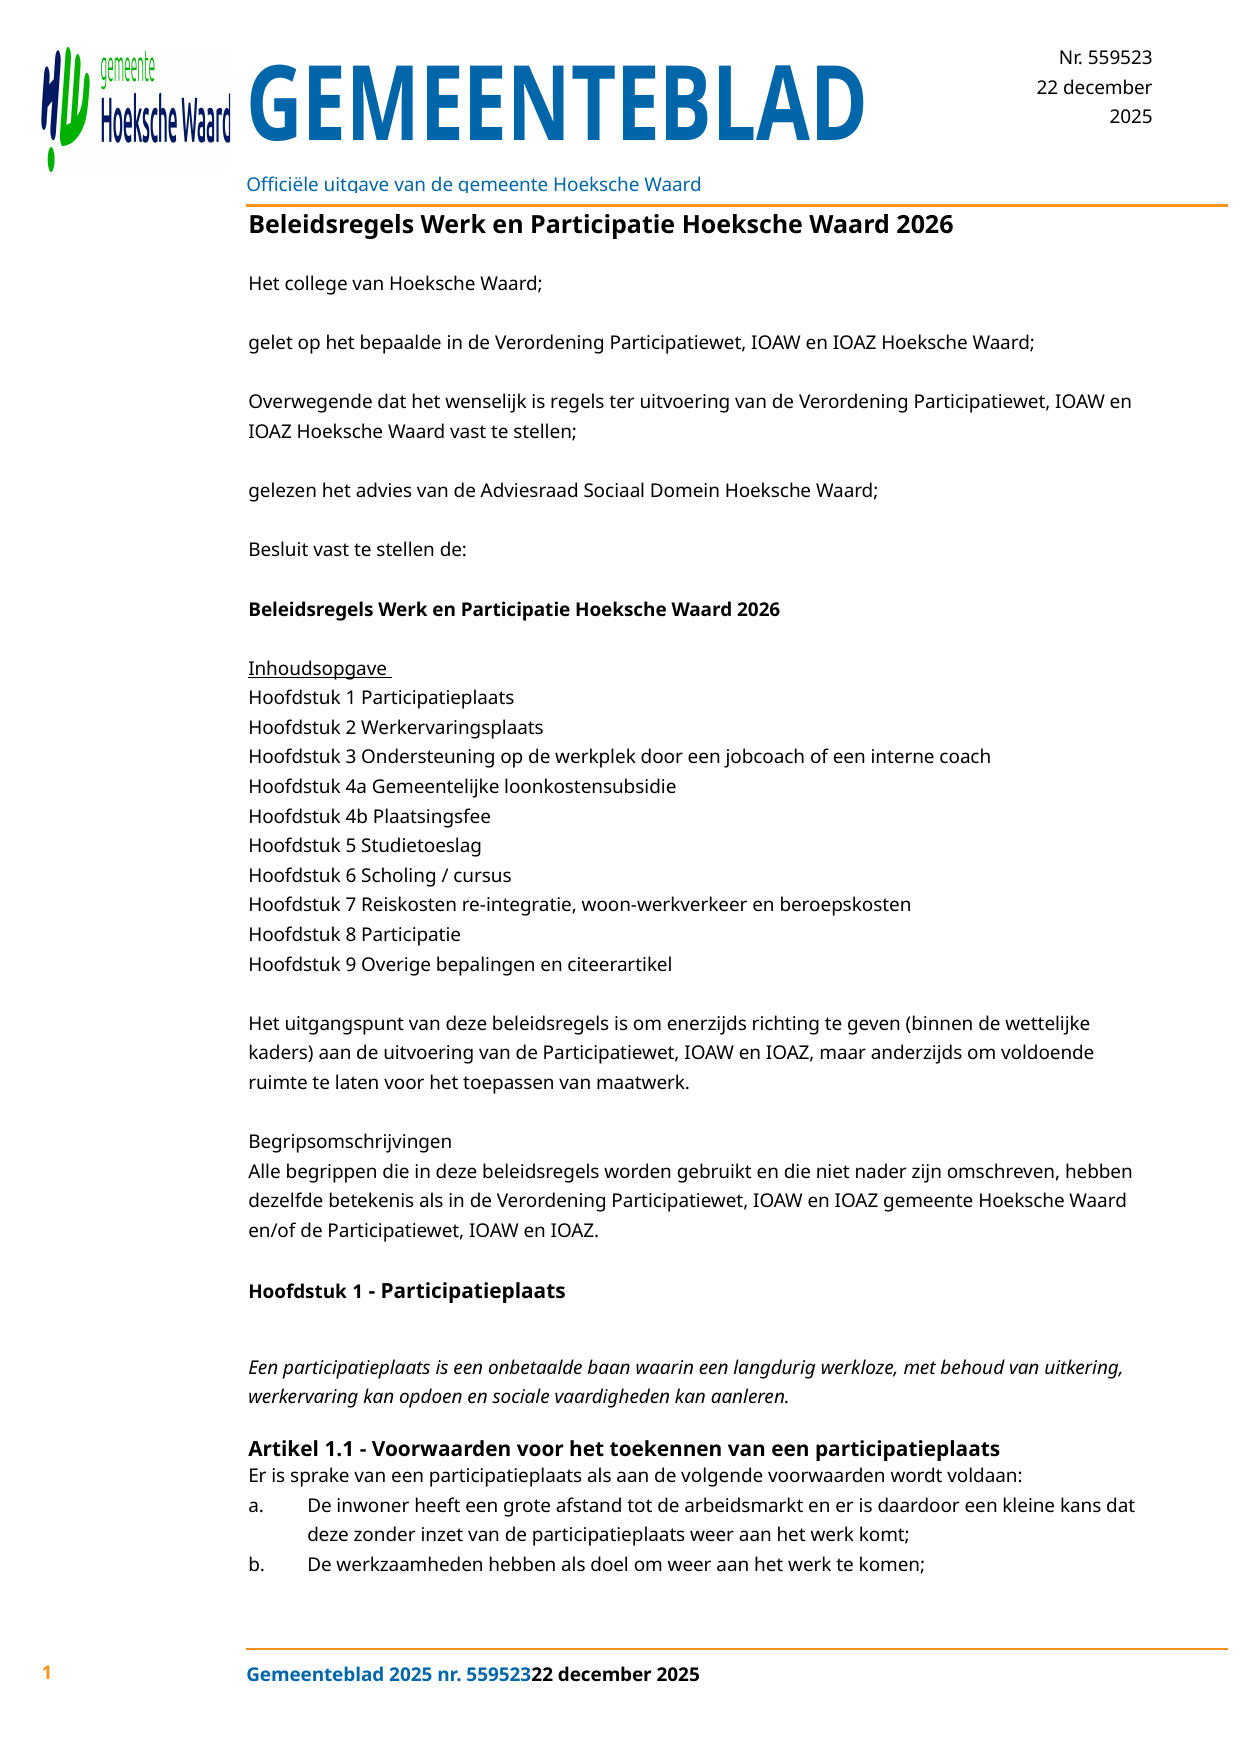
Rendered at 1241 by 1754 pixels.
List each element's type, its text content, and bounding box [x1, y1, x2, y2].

text Hoofdstuk 1 - Participatieplaats [248, 1276, 1152, 1304]
text Hoofdstuk 3 Ondersteuning op de werkplek door een jobcoach of een interne coach [248, 744, 1152, 769]
text Artikel 1.1 - Voorwaarden voor het toekennen van een participatieplaats [248, 1434, 1152, 1462]
text Een participatieplaats is een onbetaalde baan waarin een langdurig werkloze, met behoud van uitkering, werkervaring kan opdoen en sociale vaardigheden kan aanleren. [248, 1354, 1152, 1409]
text Hoofdstuk 2 Werkervaringsplaats [248, 714, 1152, 740]
list De werkzaamheden hebben als doel om weer aan het werk te komen; [248, 1551, 1152, 1577]
text Het college van Hoeksche Waard; [248, 270, 1152, 296]
text Inhoudsopgave [248, 655, 1152, 681]
text Begripsomschrijvingen [248, 1128, 1152, 1154]
text Het uitgangspunt van deze beleidsregels is om enerzijds richting te geven (binnen de wettelijke kaders) aan de uitvoering van de Participatiewet, IOAW en IOAZ, maar anderzijds om voldoende ruimte te laten voor het toepassen van maatwerk. [248, 1010, 1152, 1095]
text Hoofdstuk 1 Participatieplaats [248, 684, 1152, 710]
text Hoofdstuk 8 Participatie [248, 921, 1152, 947]
text Hoofdstuk 7 Reiskosten re-integratie, woon-werkverkeer en beroepskosten [248, 892, 1152, 917]
text Er is sprake van een participatieplaats als aan de volgende voorwaarden wordt voldaan: [248, 1462, 1152, 1488]
picture [41, 47, 231, 172]
list De inwoner heeft een grote afstand tot de arbeidsmarkt en er is daardoor een kleine kans dat deze zonder inzet van de participatieplaats weer aan het werk komt; [248, 1492, 1152, 1547]
text Beleidsregels Werk en Participatie Hoeksche Waard 2026 [248, 596, 1152, 621]
text Besluit vast te stellen de: [248, 537, 1152, 562]
text gelezen het advies van de Adviesraad Sociaal Domein Hoeksche Waard; [248, 477, 1152, 503]
text Hoofdstuk 5 Studietoeslag [248, 832, 1152, 858]
text Hoofdstuk 4a Gemeentelijke loonkostensubsidie [248, 773, 1152, 799]
text Alle begrippen die in deze beleidsregels worden gebruikt en die niet nader zijn omschreven, hebben dezelfde betekenis als in de Verordening Participatiewet, IOAW en IOAZ gemeente Hoeksche Waard en/of de Participatiewet, IOAW en IOAZ. [248, 1158, 1152, 1243]
text Hoofdstuk 6 Scholing / cursus [248, 862, 1152, 888]
text Overwegende dat het wenselijk is regels ter uitvoering van de Verordening Participatiewet, IOAW en IOAZ Hoeksche Waard vast te stellen; [248, 389, 1152, 444]
text gelet op het bepaalde in de Verordening Participatiewet, IOAW en IOAZ Hoeksche Waard; [248, 329, 1152, 355]
text Hoofdstuk 9 Overige bepalingen en citeerartikel [248, 951, 1152, 976]
text Hoofdstuk 4b Plaatsingsfee [248, 803, 1152, 828]
text Beleidsregels Werk en Participatie Hoeksche Waard 2026 [248, 207, 1152, 241]
